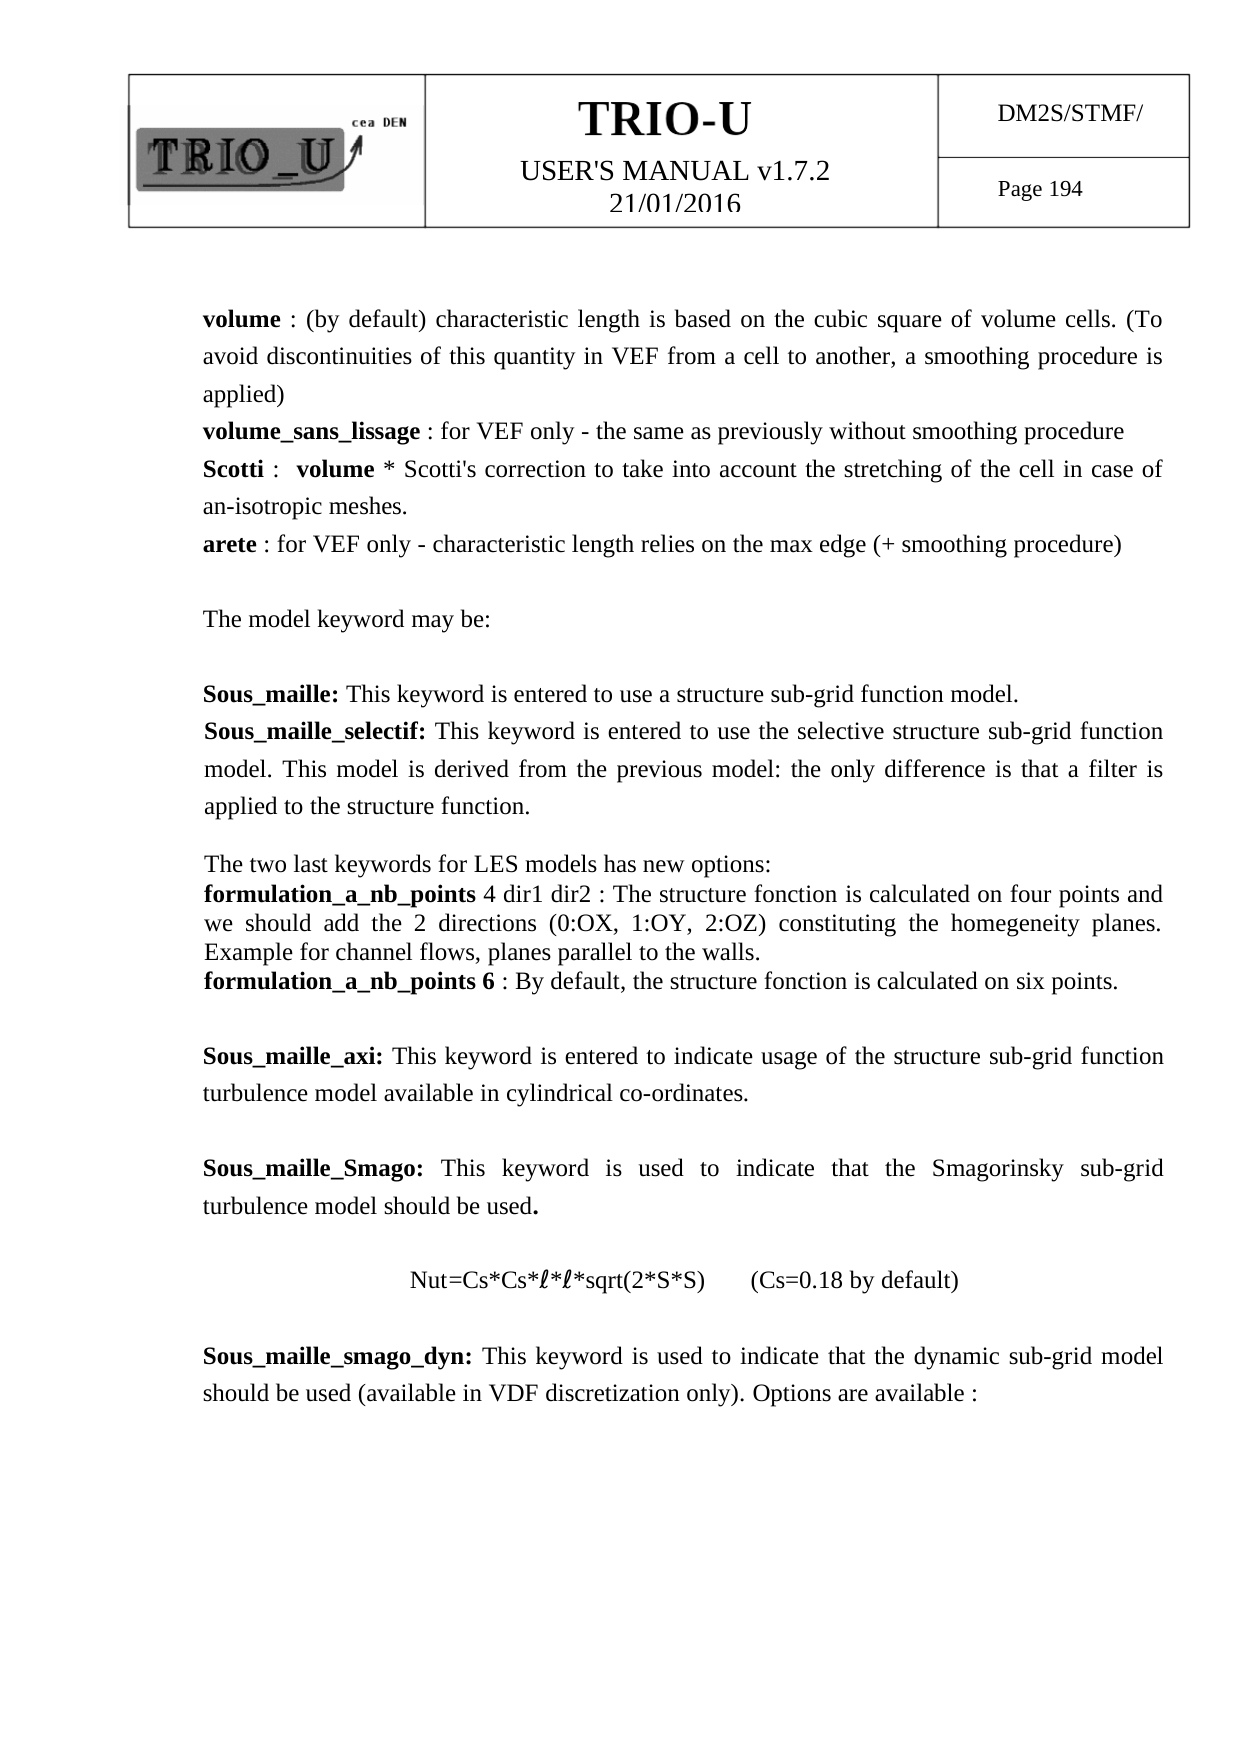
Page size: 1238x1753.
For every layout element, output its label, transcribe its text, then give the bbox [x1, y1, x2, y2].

text Sous_maille_smago_dyn: This keyword is used to indicate that the dynamic sub-grid model should be used (available in VDF discretization only). Options are available : [203, 1332, 1165, 1407]
text arete : for VEF only - characteristic length relies on the max edge (+ smoothing procedure) [203, 520, 1165, 558]
text The two last keywords for LES models has new options: [204, 849, 1196, 878]
text Sous_maille_Smago: This keyword is used to indicate that the Smagorinsky sub-grid turbulence model should be used. [203, 1145, 1165, 1257]
text Scotti : volume * Scotti's correction to take into account the stretching of the cell in case of an-isotropic meshes. [203, 445, 1165, 520]
text The model keyword may be: [203, 595, 1165, 633]
text volume : (by default) characteristic length is based on the cubic square of volume cells. (To avoid discontinuities of this quantity in VEF from a cell to another, a smoothing procedure is applied) [203, 295, 1165, 408]
text volume_sans_lissage : for VEF only - the same as previously without smoothing procedure [203, 408, 1165, 445]
text formulation_a_nb_points 4 dir1 dir2 : The structure fonction is calculated on four points and we should add the 2 directions (0:OX, 1:OY, 2:OZ) constituting the homegeneity planes. Example for channel flows, planes parallel to the walls. [204, 878, 1164, 966]
text Sous_maille_axi: This keyword is entered to indicate usage of the structure sub-grid function turbulence model available in cylindrical co-ordinates. [203, 1032, 1165, 1107]
text Nut=Cs*Cs*ℓ*ℓ*sqrt(2*S*S) (Cs=0.18 by default) [203, 1257, 1165, 1295]
text formulation_a_nb_points 6 : By default, the structure fonction is calculated on six points. [204, 966, 1196, 995]
text Sous_maille_selectif: This keyword is entered to use the selective structure sub-grid function model. This model is derived from the previous model: the only difference is that a filter is applied to the structure function. [204, 708, 1165, 820]
text Sous_maille: This keyword is entered to use a structure sub-grid function model. [203, 670, 1165, 708]
